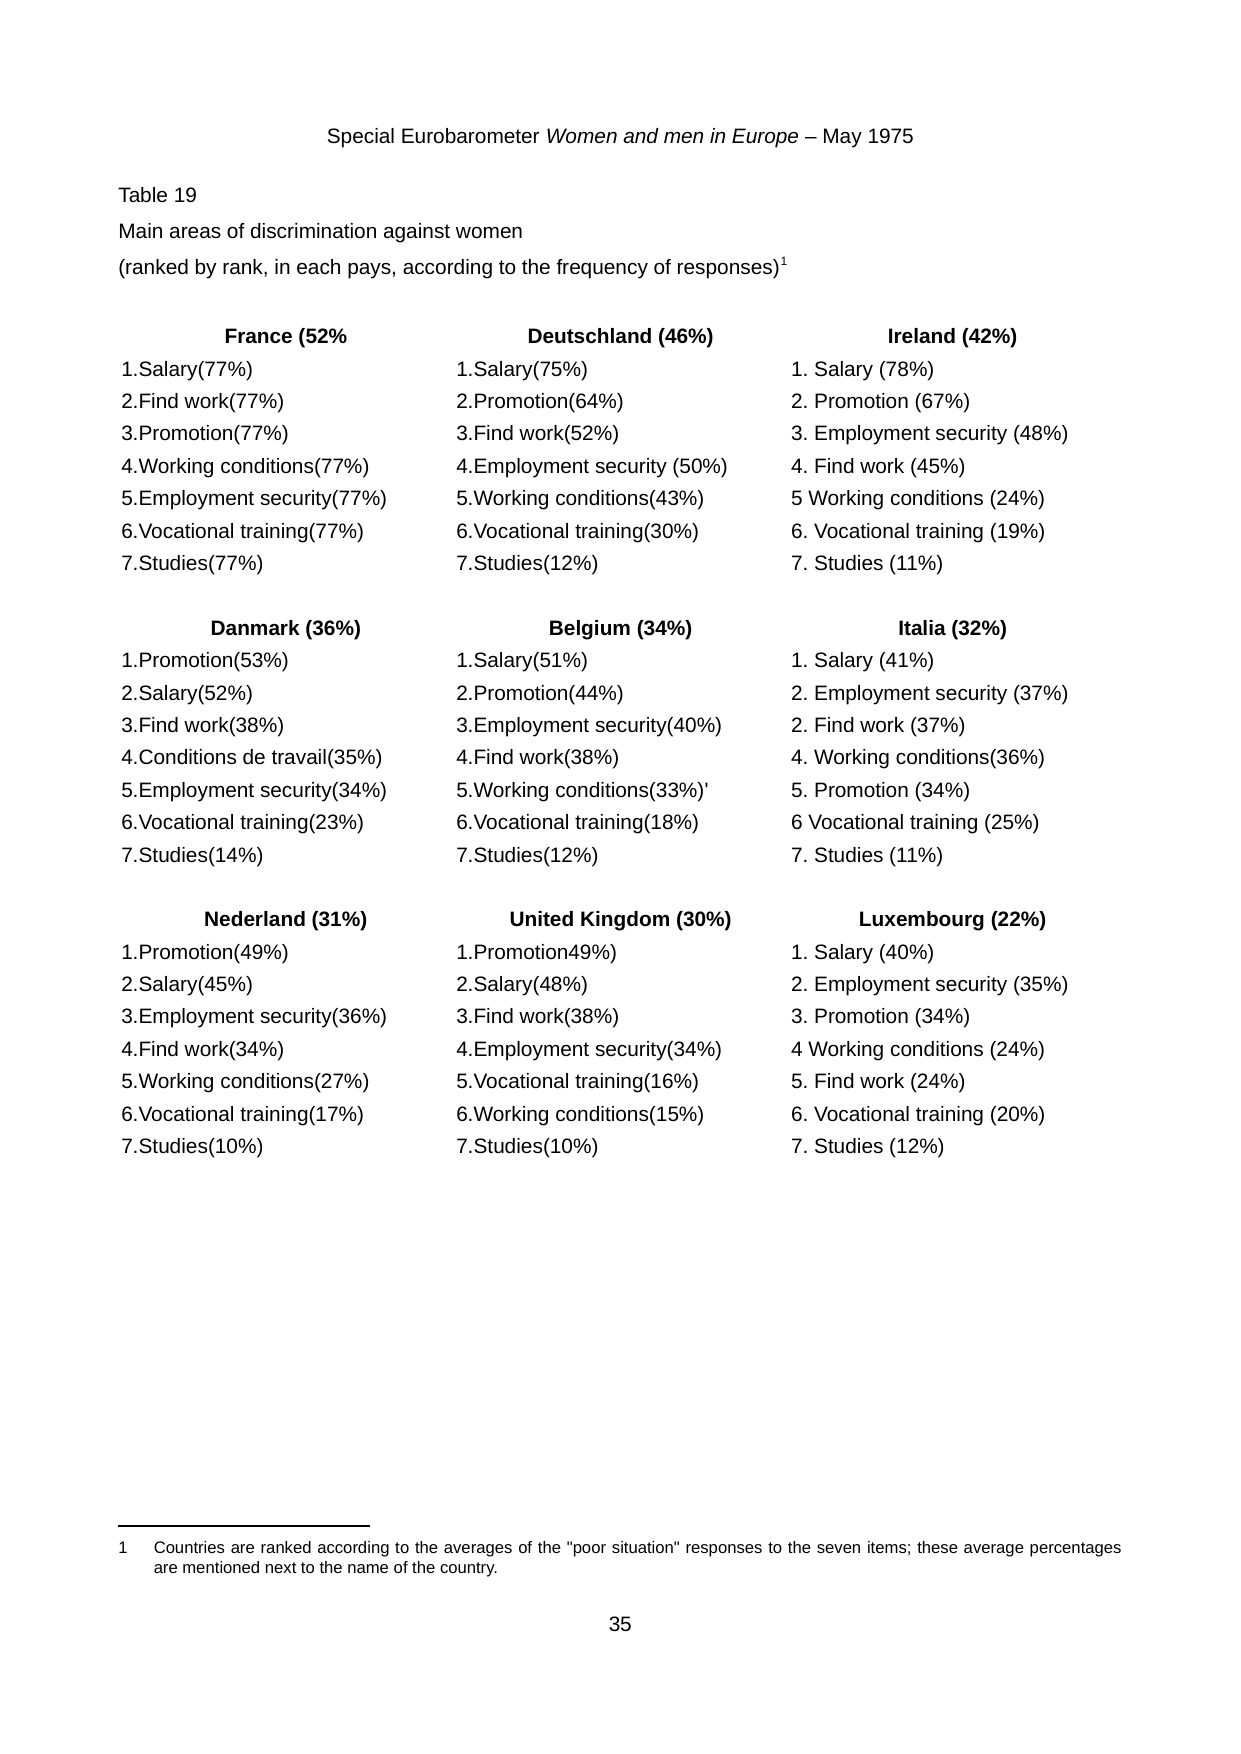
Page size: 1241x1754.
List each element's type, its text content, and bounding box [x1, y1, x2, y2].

table_cell 3. Employment security (48%) [788, 417, 1123, 449]
table_cell 1.Promotion(53%) [118, 644, 453, 676]
table_cell 7. Studies (12%) [788, 1130, 1123, 1162]
table_cell 1.Salary(51%) [453, 644, 788, 676]
table_cell 6.Vocational training(23%) [118, 806, 453, 838]
table_cell 7.Studies(77%) [118, 547, 453, 579]
table_cell [453, 871, 788, 903]
table_cell 5.Employment security(77%) [118, 482, 453, 514]
table_cell 2. Employment security (37%) [788, 676, 1123, 709]
table_cell 1. Salary (40%) [788, 935, 1123, 968]
table_cell 6. Vocational training (19%) [788, 514, 1123, 547]
table_cell 5 Working conditions (24%) [788, 482, 1123, 514]
table_cell [118, 871, 453, 903]
table_cell [788, 579, 1123, 611]
table_cell 4 Working conditions (24%) [788, 1033, 1123, 1065]
table_cell [453, 579, 788, 611]
table_cell 7. Studies (11%) [788, 838, 1123, 871]
table_cell [118, 579, 453, 611]
table_cell 7. Studies (11%) [788, 547, 1123, 579]
table_cell 5.Vocational training(16%) [453, 1065, 788, 1097]
table_cell Danmark (36%) [118, 611, 453, 644]
table_cell 3.Employment security(36%) [118, 1000, 453, 1033]
table_cell 1.Salary(75%) [453, 352, 788, 385]
text Countries are ranked according to the averages of the "poor situation" responses to the seven items; these average percentages are mentioned next to the name of the country. [118, 1538, 1122, 1577]
table_cell 3.Employment security(40%) [453, 709, 788, 741]
table_cell 4. Find work (45%) [788, 450, 1123, 482]
table_cell 6.Vocational training(77%) [118, 514, 453, 547]
table_cell 2. Employment security (35%) [788, 968, 1123, 1000]
table_cell 5.Working conditions(43%) [453, 482, 788, 514]
table_cell 7.Studies(12%) [453, 547, 788, 579]
text Main areas of discrimination against women [118, 219, 1122, 243]
table_cell 4.Conditions de travail(35%) [118, 741, 453, 773]
table_cell 4.Employment security(34%) [453, 1033, 788, 1065]
table_cell 3.Find work(38%) [118, 709, 453, 741]
table_cell 6 Vocational training (25%) [788, 806, 1123, 838]
table_cell 3. Promotion (34%) [788, 1000, 1123, 1033]
table_cell 7.Studies(14%) [118, 838, 453, 871]
table_cell Belgium (34%) [453, 611, 788, 644]
table_cell 5. Find work (24%) [788, 1065, 1123, 1097]
table_cell [788, 871, 1123, 903]
table_cell 2.Salary(48%) [453, 968, 788, 1000]
table_cell Italia (32%) [788, 611, 1123, 644]
table_cell 1.Promotion49%) [453, 935, 788, 968]
table_cell 5. Promotion (34%) [788, 774, 1123, 806]
text (ranked by rank, in each pays, according to the frequency of responses) [118, 254, 1122, 278]
table_cell 2.Promotion(44%) [453, 676, 788, 709]
table_cell 6. Vocational training (20%) [788, 1098, 1123, 1130]
table_cell 7.Studies(10%) [453, 1130, 788, 1162]
table_cell 1.Salary(77%) [118, 352, 453, 385]
table_cell 2. Find work (37%) [788, 709, 1123, 741]
table_cell 3.Find work(52%) [453, 417, 788, 449]
table_cell 4.Working conditions(77%) [118, 450, 453, 482]
table_cell 1.Promotion(49%) [118, 935, 453, 968]
table_cell 2.Find work(77%) [118, 385, 453, 417]
table_cell 5.Working conditions(27%) [118, 1065, 453, 1097]
table_cell 3.Find work(38%) [453, 1000, 788, 1033]
table_cell 5.Working conditions(33%)' [453, 774, 788, 806]
table_cell 2.Salary(52%) [118, 676, 453, 709]
table_cell 2. Promotion (67%) [788, 385, 1123, 417]
table_header Ireland (42%) [788, 320, 1123, 352]
table_cell 4. Working conditions(36%) [788, 741, 1123, 773]
table_cell 1. Salary (78%) [788, 352, 1123, 385]
table_cell 2.Promotion(64%) [453, 385, 788, 417]
text Table 19 [118, 183, 1122, 207]
table_cell 6.Working conditions(15%) [453, 1098, 788, 1130]
table_cell 2.Salary(45%) [118, 968, 453, 1000]
table_header Deutschland (46%) [453, 320, 788, 352]
table_cell 7.Studies(10%) [118, 1130, 453, 1162]
table_cell Nederland (31%) [118, 903, 453, 935]
table_cell 4.Find work(38%) [453, 741, 788, 773]
table_cell 4.Find work(34%) [118, 1033, 453, 1065]
table_cell 5.Employment security(34%) [118, 774, 453, 806]
table_cell Luxembourg (22%) [788, 903, 1123, 935]
table_cell 6.Vocational training(18%) [453, 806, 788, 838]
table_cell United Kingdom (30%) [453, 903, 788, 935]
table_cell 3.Promotion(77%) [118, 417, 453, 449]
table_cell 6.Vocational training(17%) [118, 1098, 453, 1130]
table_cell 6.Vocational training(30%) [453, 514, 788, 547]
table_cell 7.Studies(12%) [453, 838, 788, 871]
table_header France (52% [118, 320, 453, 352]
table_cell 1. Salary (41%) [788, 644, 1123, 676]
table_cell 4.Employment security (50%) [453, 450, 788, 482]
